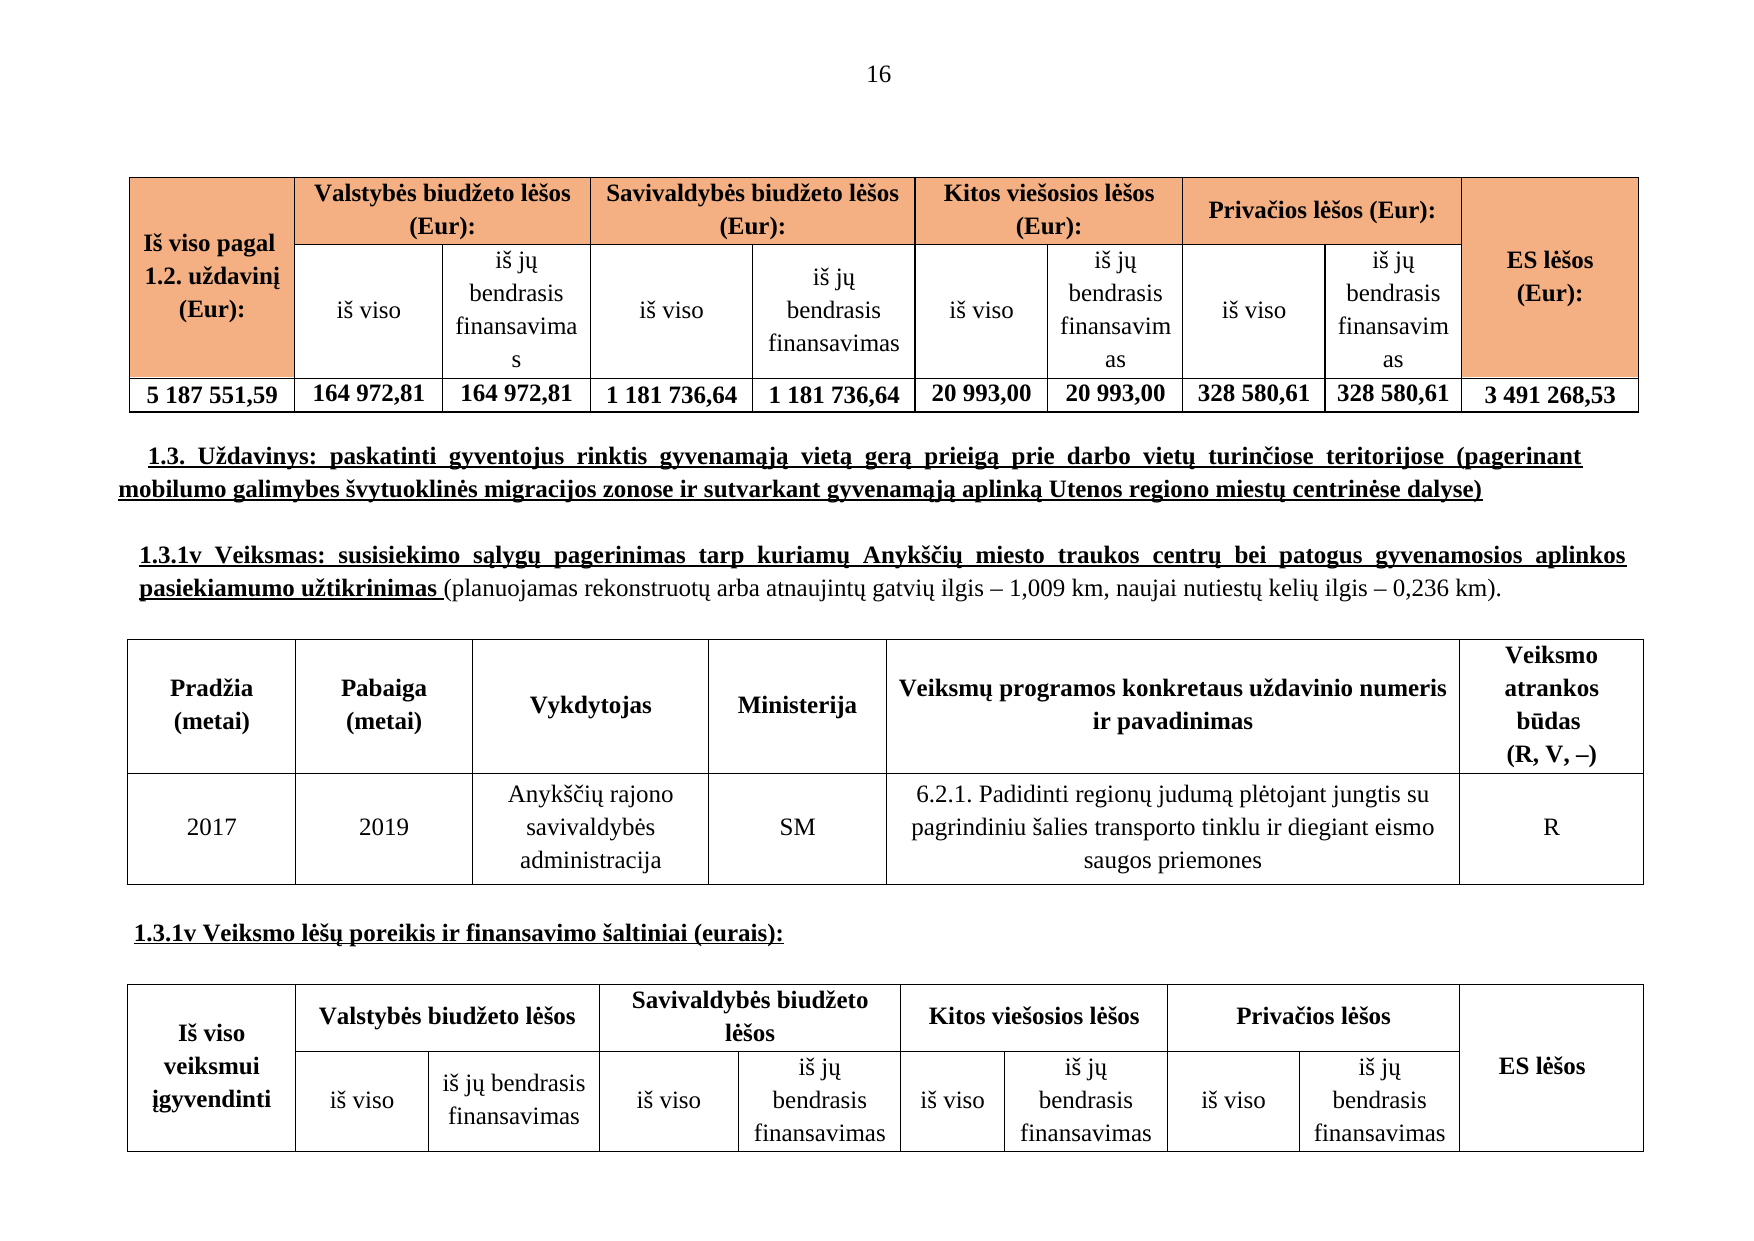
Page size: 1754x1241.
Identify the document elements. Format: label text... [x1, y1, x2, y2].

table_cell iš viso [591, 245, 752, 377]
table_cell Vykdytojas [473, 640, 708, 772]
table_cell Veiksmo atrankos būdas (R, V, –) [1460, 640, 1643, 772]
table_cell iš jų bendrasis finansavimas [1048, 245, 1182, 377]
table_cell Veiksmų programos konkretaus uždavinio numeris ir pavadinimas [887, 640, 1459, 772]
table_cell Privačios lėšos [1168, 985, 1459, 1051]
table_cell iš viso [916, 245, 1047, 377]
table_cell 6.2.1. Padidinti regionų judumą plėtojant jungtis su pagrindiniu šalies transporto tinklu ir diegiant eismo saugos priemones [887, 774, 1459, 884]
table_cell 164 972,81 [295, 379, 442, 411]
table_cell ES lėšos [1460, 985, 1643, 1151]
table_cell iš jų bendrasis finansavimas [753, 245, 914, 377]
table_cell iš jų bendrasis finansavimas [1005, 1052, 1167, 1151]
table_cell iš jų bendrasis finansavimas [739, 1052, 900, 1151]
table_cell iš viso [1183, 245, 1324, 377]
table_cell 1 181 736,64 [591, 379, 752, 411]
table_cell 1.3.1v Veiksmo lėšų poreikis ir finansavimo šaltiniai (eurais): [128, 885, 1639, 984]
table_cell iš viso [295, 245, 442, 377]
table_cell [1639, 885, 1643, 984]
table_cell Anykščių rajono savivaldybės administracija [473, 774, 708, 884]
table_cell iš viso [901, 1052, 1004, 1151]
table_cell Ministerija [709, 640, 886, 772]
table_header [1639, 507, 1643, 639]
table_cell 3 491 268,53 [1462, 379, 1638, 411]
table_cell iš viso [1168, 1052, 1299, 1151]
table_cell 5 187 551,59 [130, 379, 294, 411]
table_cell R [1460, 774, 1643, 884]
table_header ES lėšos (Eur): [1462, 178, 1638, 377]
table_header 1.3.1v Veiksmas: susisiekimo sąlygų pagerinimas tarp kuriamų Anykščių miesto traukos centrų bei patogus gyvenamosios aplinkos pasiekiamumo užtikrinimas (planuojamas rekonstruotų arba atnaujintų gatvių ilgis – 1,009 km, naujai nutiestų kelių ilgis – 0,236 km). [128, 507, 1639, 639]
table_cell 328 580,61 [1183, 379, 1324, 411]
table_cell Savivaldybės biudžeto lėšos [600, 985, 900, 1051]
table_cell iš viso [600, 1052, 738, 1151]
table_cell 2019 [296, 774, 472, 884]
table_header Kitos viešosios lėšos (Eur): [916, 178, 1182, 244]
table_cell 2017 [128, 774, 295, 884]
table_header Valstybės biudžeto lėšos (Eur): [295, 178, 590, 244]
table_header Iš viso pagal 1.2. uždavinį (Eur): [130, 178, 294, 377]
table_cell 328 580,61 [1326, 379, 1461, 411]
table_cell SM [709, 774, 886, 884]
table_cell 164 972,81 [443, 379, 590, 411]
text 1.3. Uždavinys: paskatinti gyventojus rinktis gyvenamąją vietą gerą prieigą prie darbo vietų turinčiose teritorijose (pagerinant mobilumo galimybes švytuoklinės migracijos zonose ir sutvarkant gyvenamąją aplinką Utenos regiono miestų centrinėse dalyse) [118, 441, 1583, 503]
table_cell 20 993,00 [1048, 379, 1182, 411]
table_cell 20 993,00 [916, 379, 1047, 411]
table_cell Kitos viešosios lėšos [901, 985, 1167, 1051]
table_cell iš jų bendrasis finansavimas [443, 245, 590, 377]
table_cell iš jų bendrasis finansavimas [1326, 245, 1461, 377]
table_header Privačios lėšos (Eur): [1183, 178, 1461, 244]
table_cell Iš viso veiksmui įgyvendinti [128, 985, 295, 1151]
table_cell iš viso [296, 1052, 428, 1151]
table_cell Pabaiga (metai) [296, 640, 472, 772]
table_cell 1 181 736,64 [753, 379, 914, 411]
table_cell iš jų bendrasis finansavimas [429, 1052, 599, 1151]
table_cell iš jų bendrasis finansavimas [1300, 1052, 1459, 1151]
table_header Savivaldybės biudžeto lėšos (Eur): [591, 178, 914, 244]
table_cell Pradžia (metai) [128, 640, 295, 772]
table_cell Valstybės biudžeto lėšos [296, 985, 599, 1051]
